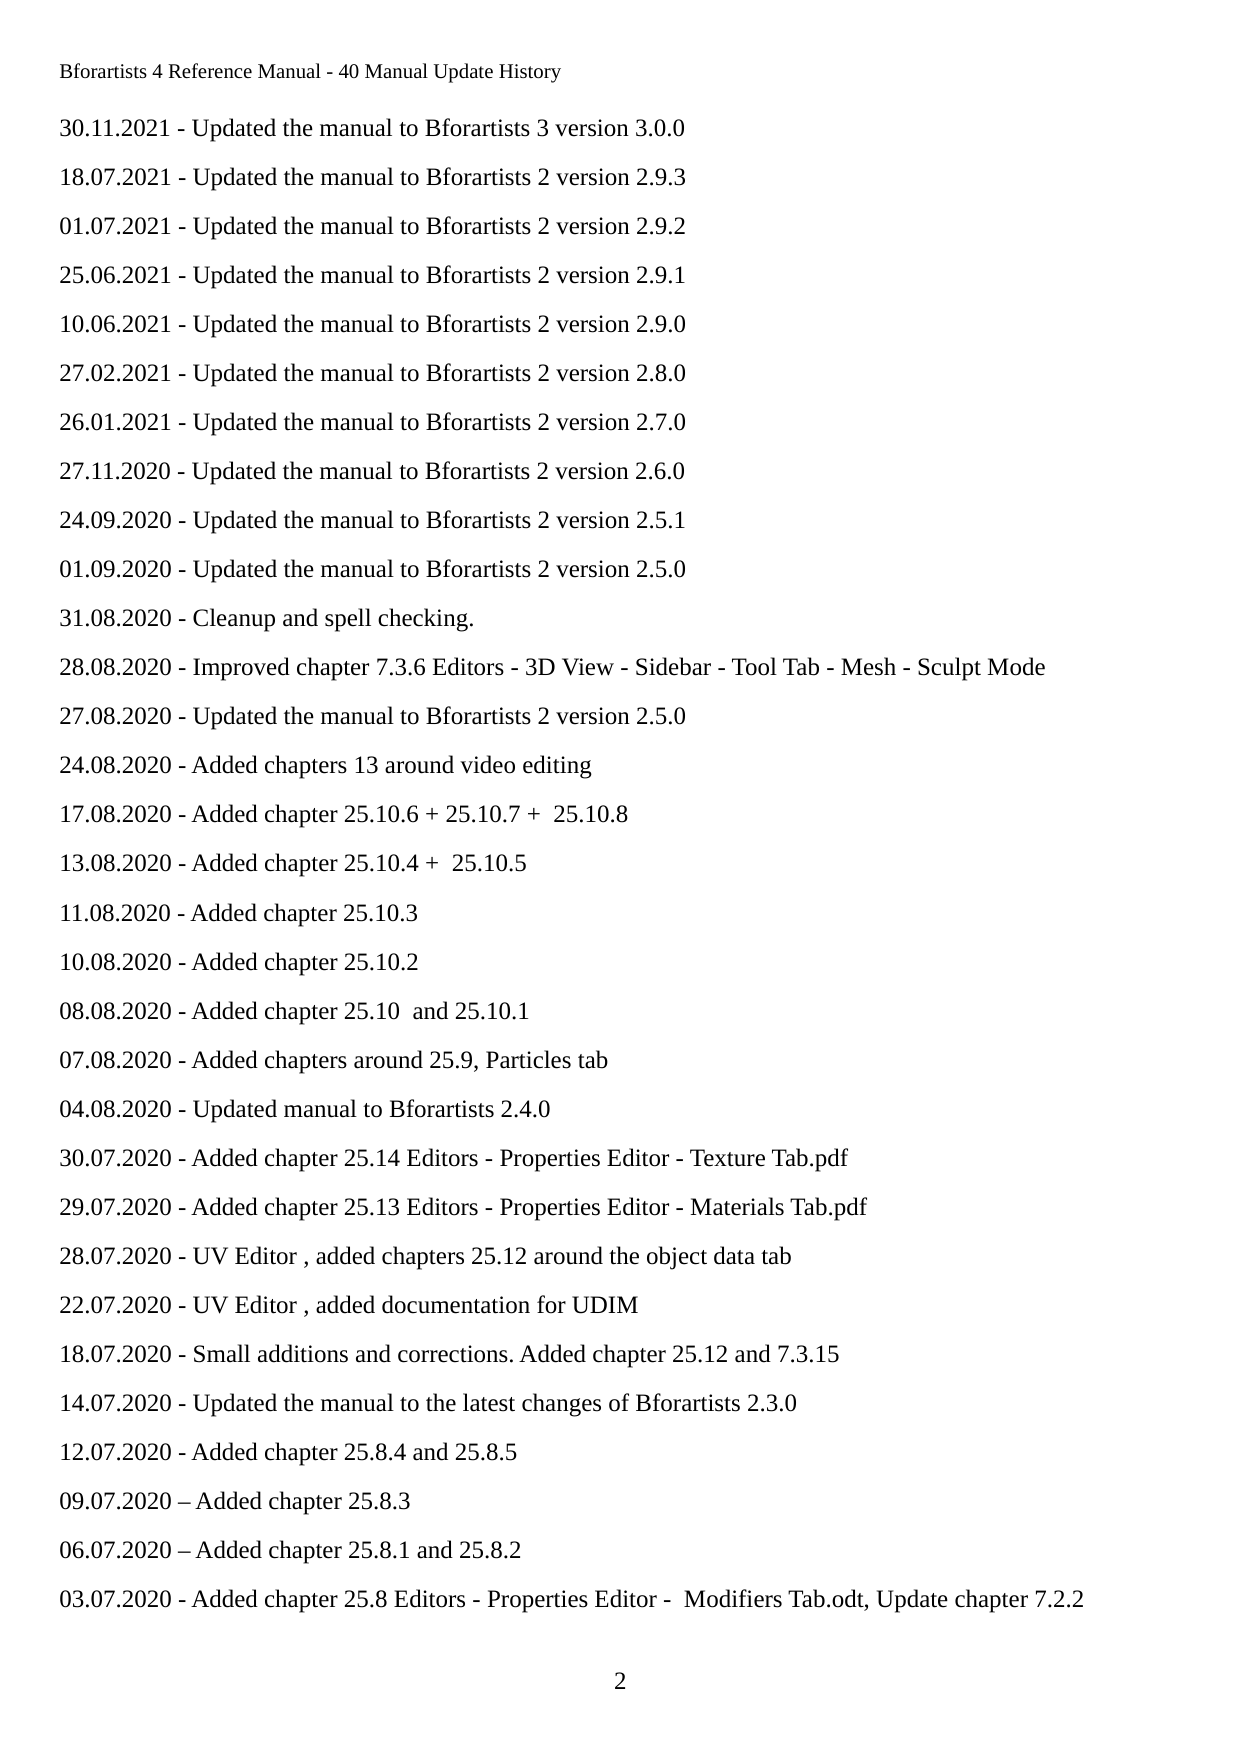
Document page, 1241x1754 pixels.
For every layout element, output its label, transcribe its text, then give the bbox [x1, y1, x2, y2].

text 26.01.2021 - Updated the manual to Bforartists 2 version 2.7.0 [59, 407, 1181, 436]
text 04.08.2020 - Updated manual to Bforartists 2.4.0 [59, 1094, 1181, 1123]
text 08.08.2020 - Added chapter 25.10 and 25.10.1 [59, 996, 1181, 1024]
text 27.11.2020 - Updated the manual to Bforartists 2 version 2.6.0 [59, 456, 1181, 485]
text 01.09.2020 - Updated the manual to Bforartists 2 version 2.5.0 [59, 554, 1181, 583]
text 27.08.2020 - Updated the manual to Bforartists 2 version 2.5.0 [59, 701, 1181, 730]
text 06.07.2020 – Added chapter 25.8.1 and 25.8.2 [59, 1535, 1181, 1564]
text 24.08.2020 - Added chapters 13 around video editing [59, 750, 1181, 779]
text 12.07.2020 - Added chapter 25.8.4 and 25.8.5 [59, 1437, 1181, 1466]
text 24.09.2020 - Updated the manual to Bforartists 2 version 2.5.1 [59, 505, 1181, 534]
text 30.07.2020 - Added chapter 25.14 Editors - Properties Editor - Texture Tab.pdf [59, 1143, 1181, 1172]
text 28.08.2020 - Improved chapter 7.3.6 Editors - 3D View - Sidebar - Tool Tab - Mesh - Sculpt Mode [59, 652, 1181, 681]
text 10.06.2021 - Updated the manual to Bforartists 2 version 2.9.0 [59, 309, 1181, 338]
text 11.08.2020 - Added chapter 25.10.3 [59, 898, 1181, 926]
text 27.02.2021 - Updated the manual to Bforartists 2 version 2.8.0 [59, 358, 1181, 387]
text 01.07.2021 - Updated the manual to Bforartists 2 version 2.9.2 [59, 211, 1181, 239]
text 03.07.2020 - Added chapter 25.8 Editors - Properties Editor - Modifiers Tab.odt, Update chapter 7.2.2 [59, 1584, 1181, 1613]
text 10.08.2020 - Added chapter 25.10.2 [59, 947, 1181, 975]
text 31.08.2020 - Cleanup and spell checking. [59, 603, 1181, 632]
text 13.08.2020 - Added chapter 25.10.4 + 25.10.5 [59, 848, 1181, 877]
text 09.07.2020 – Added chapter 25.8.3 [59, 1486, 1181, 1515]
text 14.07.2020 - Updated the manual to the latest changes of Bforartists 2.3.0 [59, 1388, 1181, 1417]
text 30.11.2021 - Updated the manual to Bforartists 3 version 3.0.0 [59, 113, 1181, 141]
text 17.08.2020 - Added chapter 25.10.6 + 25.10.7 + 25.10.8 [59, 799, 1181, 828]
text 25.06.2021 - Updated the manual to Bforartists 2 version 2.9.1 [59, 260, 1181, 288]
text 18.07.2020 - Small additions and corrections. Added chapter 25.12 and 7.3.15 [59, 1339, 1181, 1368]
text 07.08.2020 - Added chapters around 25.9, Particles tab [59, 1045, 1181, 1073]
text 18.07.2021 - Updated the manual to Bforartists 2 version 2.9.3 [59, 162, 1181, 190]
text 28.07.2020 - UV Editor , added chapters 25.12 around the object data tab [59, 1241, 1181, 1270]
text 29.07.2020 - Added chapter 25.13 Editors - Properties Editor - Materials Tab.pdf [59, 1192, 1181, 1221]
text 22.07.2020 - UV Editor , added documentation for UDIM [59, 1290, 1181, 1319]
